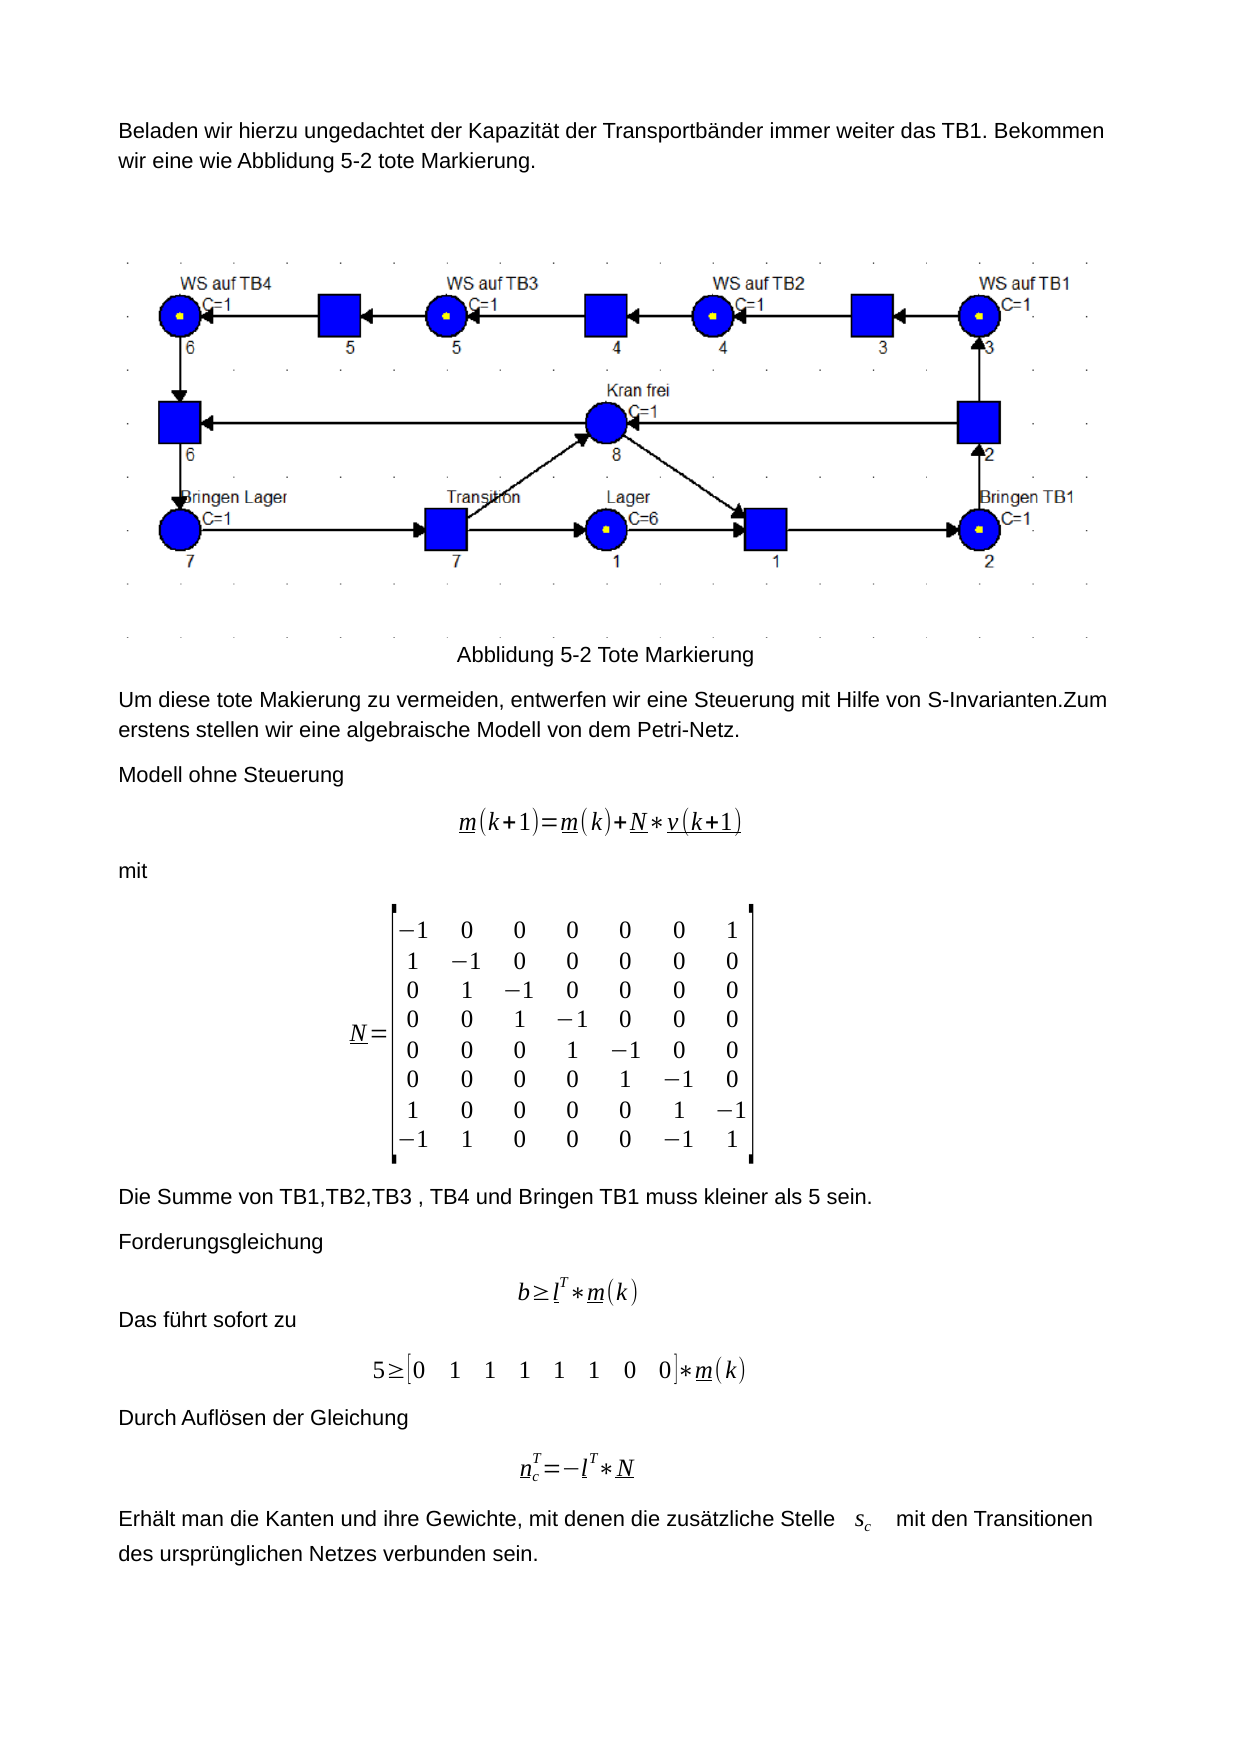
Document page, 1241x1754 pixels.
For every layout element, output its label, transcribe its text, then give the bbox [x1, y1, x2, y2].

text Beladen wir hierzu ungedachtet der Kapazität der Transportbänder immer weiter das TB1. Bekommen wir eine wie Abblidung 5-2 tote Markierung. [118, 118, 1122, 173]
text Modell ohne Steuerung [118, 762, 1122, 787]
text Forderungsgleichung [118, 1229, 1122, 1254]
text Erhält man die Kanten und ihre Gewichte, mit denen die zusätzliche Stelle mit den Transitionen des ursprünglichen Netzes verbunden sein. [118, 1504, 1122, 1566]
text mit [118, 858, 1122, 883]
picture [118, 237, 1123, 638]
text Das führt sofort zu [118, 1307, 1122, 1332]
text Die Summe von TB1,TB2,TB3 , TB4 und Bringen TB1 muss kleiner als 5 sein. [118, 1184, 1122, 1209]
text Durch Auflösen der Gleichung [118, 1405, 1122, 1430]
text Abblidung 5-2 Tote Markierung [118, 638, 1122, 667]
text Um diese tote Makierung zu vermeiden, entwerfen wir eine Steuerung mit Hilfe von S-Invarianten.Zum erstens stellen wir eine algebraische Modell von dem Petri-Netz. [118, 687, 1122, 742]
